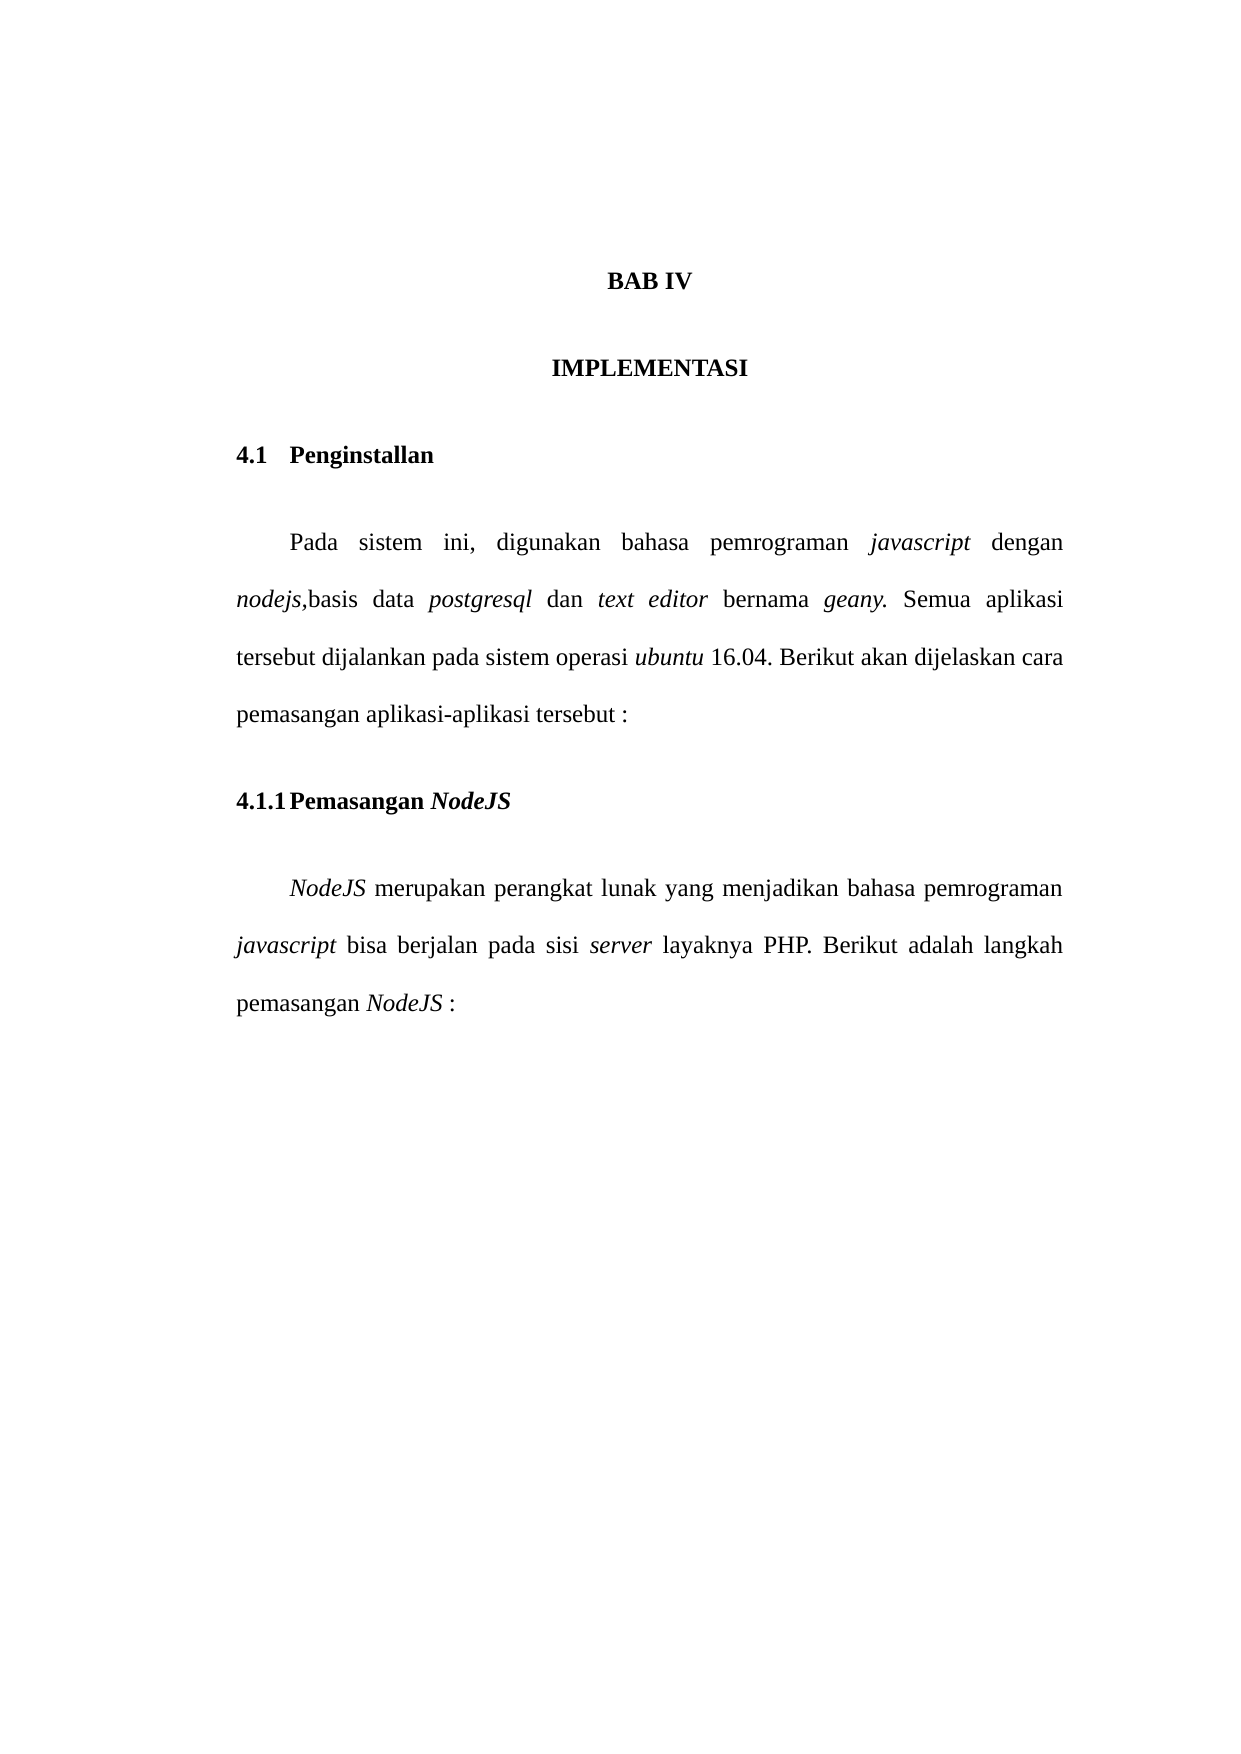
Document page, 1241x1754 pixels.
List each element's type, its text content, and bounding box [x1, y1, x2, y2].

subtitle BAB IV [236, 266, 1063, 294]
subtitle 4.1.1 Pemasangan NodeJS [236, 786, 1063, 815]
text Pada sistem ini, digunakan bahasa pemrograman javascript dengan nodejs,basis data postgresql dan text editor bernama geany. Semua aplikasi tersebut dijalankan pada sistem operasi ubuntu 16.04. Berikut akan dijelaskan cara pemasangan aplikasi-aplikasi tersebut : [236, 527, 1063, 728]
text NodeJS merupakan perangkat lunak yang menjadikan bahasa pemrograman javascript bisa berjalan pada sisi server layaknya PHP. Berikut adalah langkah pemasangan NodeJS : [236, 873, 1063, 1017]
subtitle IMPLEMENTASI [236, 353, 1063, 381]
subtitle 4.1 Penginstallan [236, 440, 1063, 468]
